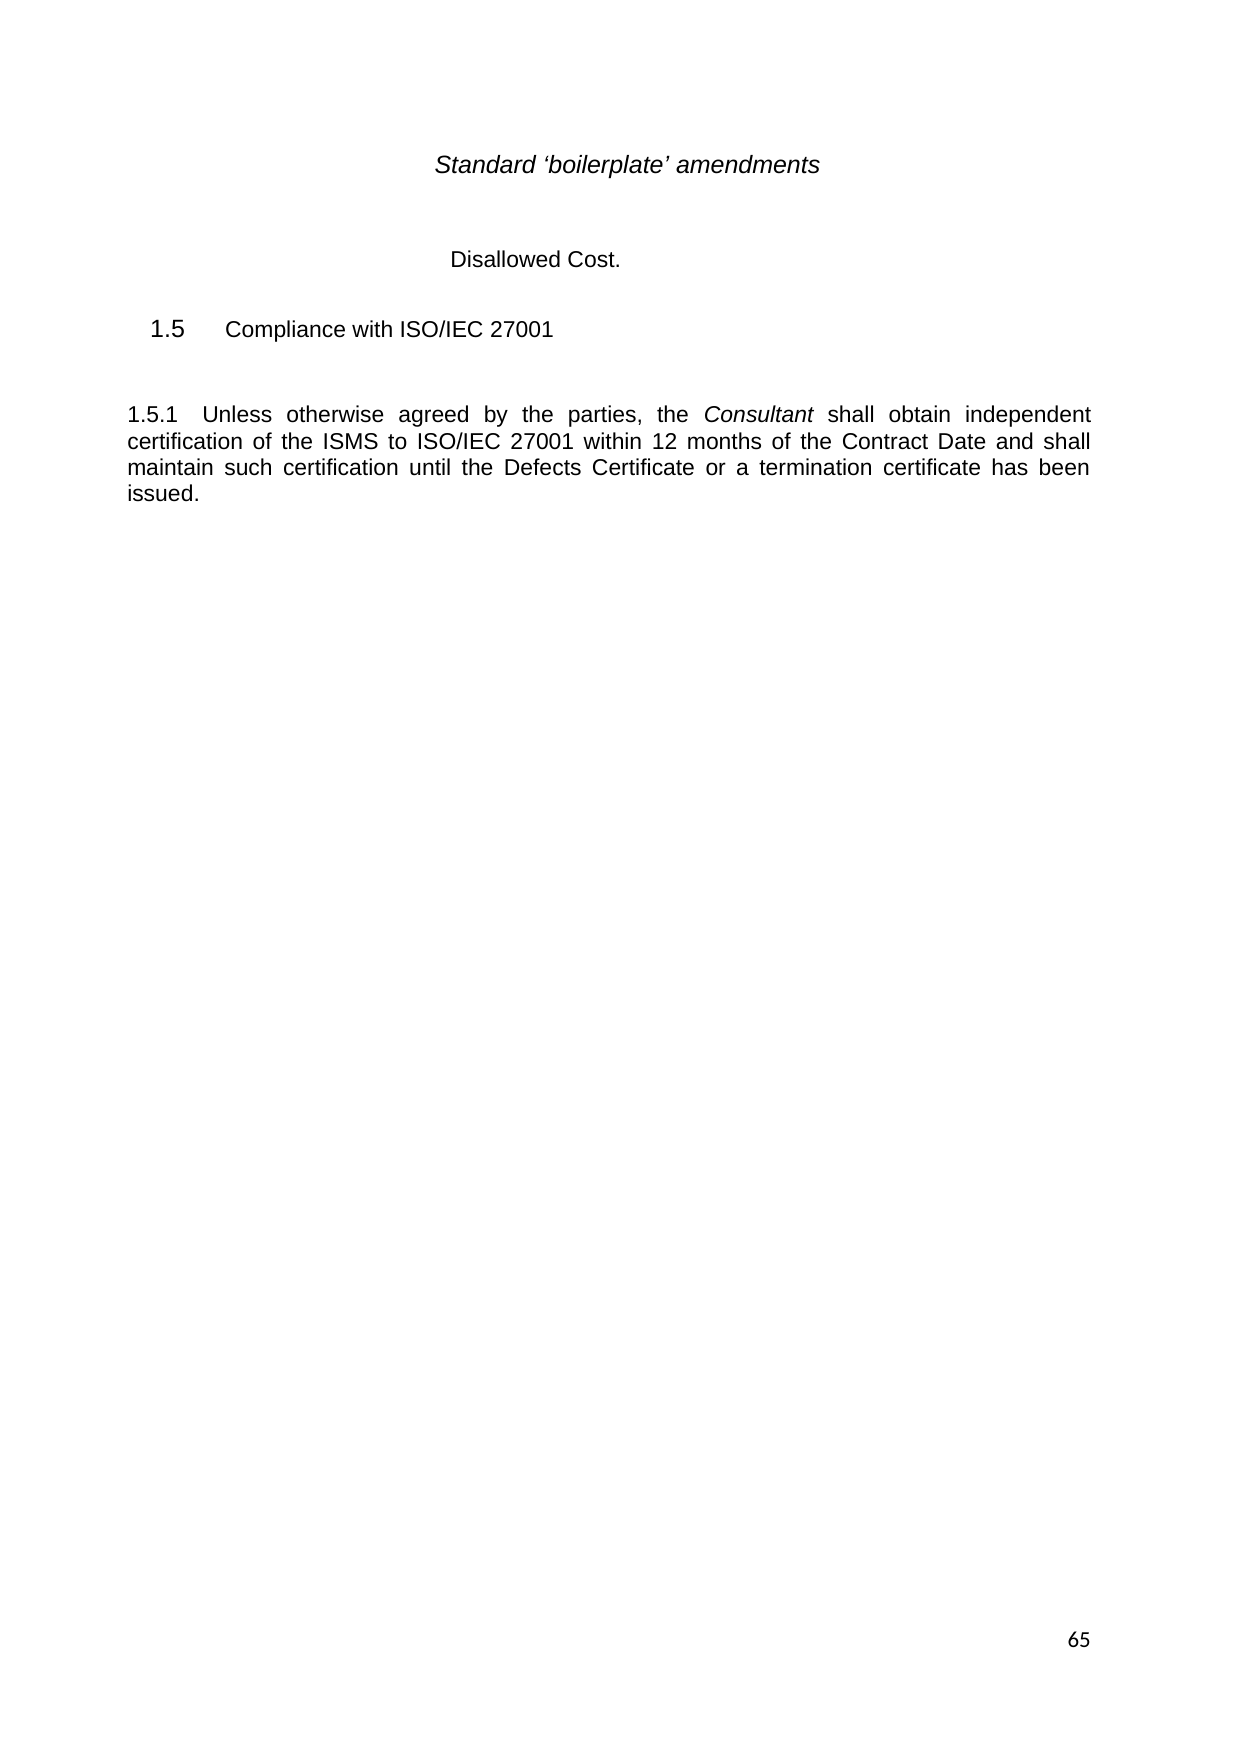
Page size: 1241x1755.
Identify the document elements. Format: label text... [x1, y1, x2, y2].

list Unless otherwise agreed by the parties, the Consultant shall obtain independent certification of the ISMS to ISO/IEC 27001 within 12 months of the Contract Date and shall maintain such certification until the Defects Certificate or a termination certificate has been issued. [127, 401, 1091, 507]
list Compliance with ISO/IEC 27001 [150, 314, 1113, 343]
text Disallowed Cost. [450, 246, 1091, 272]
